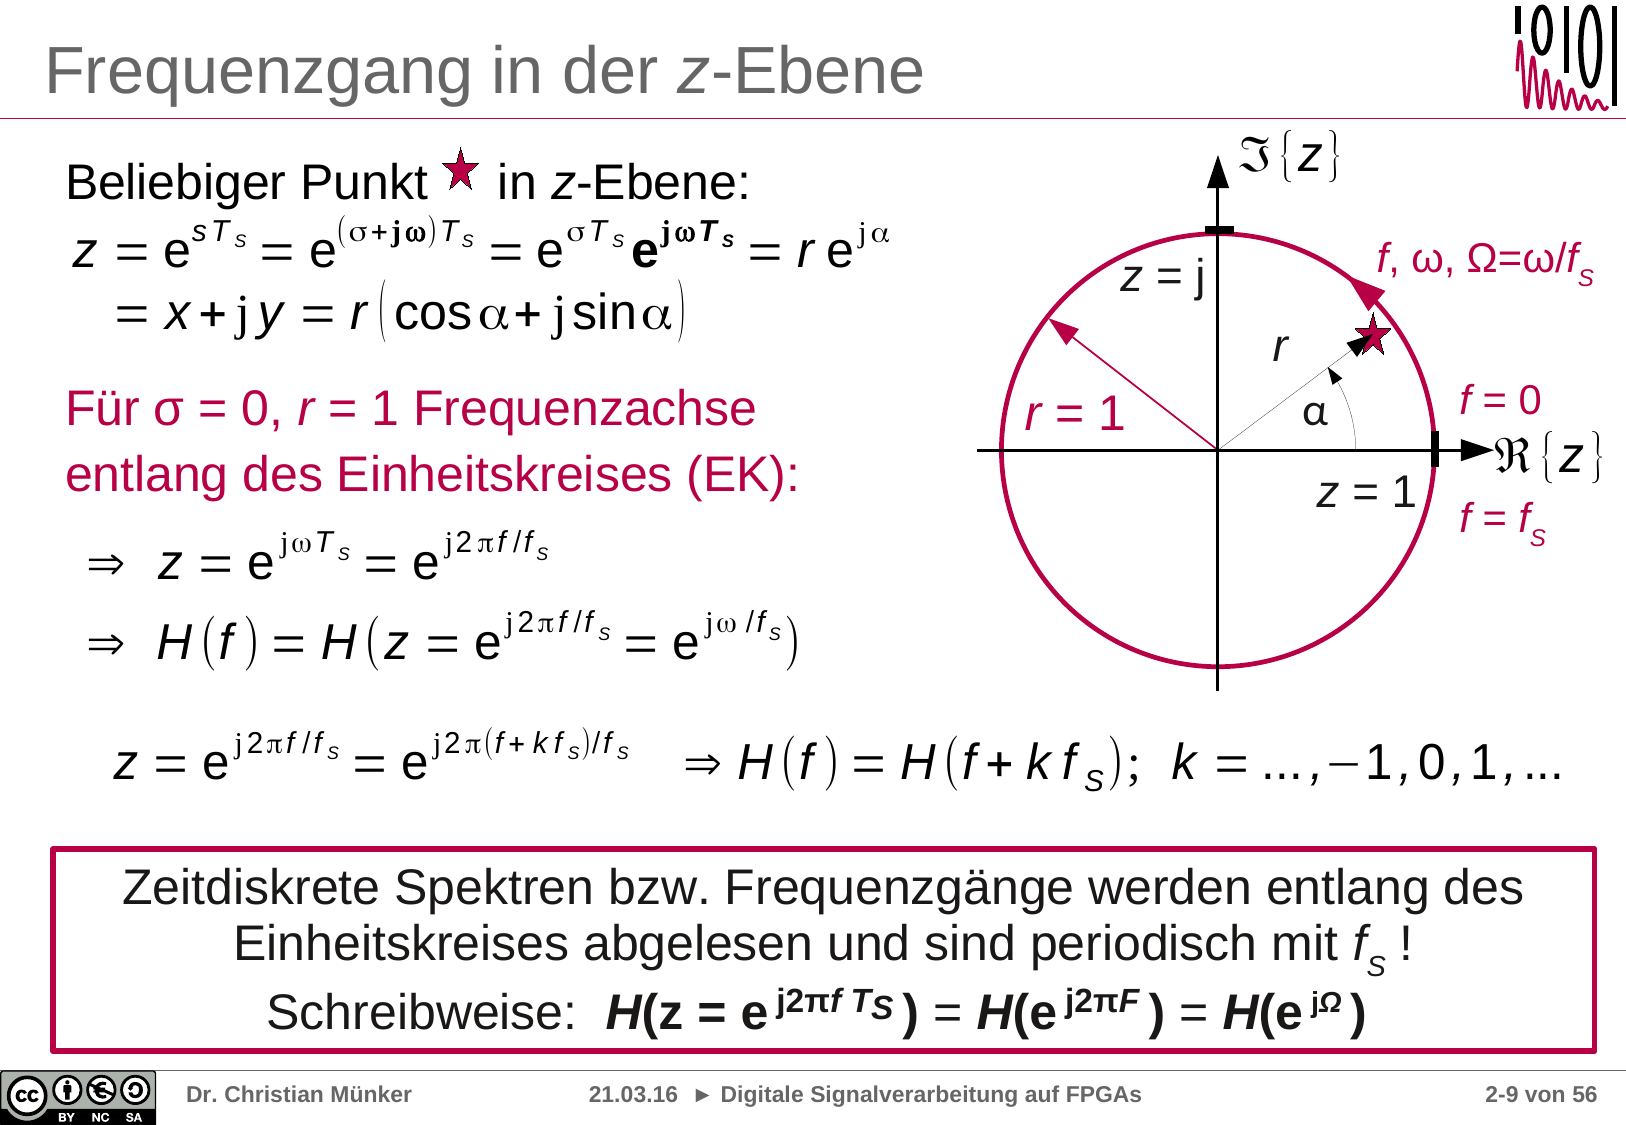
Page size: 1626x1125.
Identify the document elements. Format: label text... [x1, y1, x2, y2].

picture [1511, 0, 1624, 113]
chart [57, 525, 807, 672]
chart [1231, 125, 1353, 184]
text_box r = 1 [1009, 377, 1142, 449]
list Für σ = 0, r = 1 Frequenzachse entlang des Einheitskreises (EK): [64, 368, 875, 492]
text_box f, ω, Ω=ω/fS [1361, 227, 1610, 299]
text_box z = 1 [1301, 458, 1433, 524]
text_box [1355, 312, 1391, 355]
chart [106, 725, 1570, 798]
list Beliebiger Punkt in z-Ebene: [64, 143, 851, 266]
chart [1488, 426, 1615, 485]
text_box [442, 147, 479, 190]
text_box r [1257, 312, 1316, 379]
text_box f = fS [1444, 487, 1562, 559]
text_box α [1287, 383, 1344, 455]
text_box z = j [1105, 242, 1221, 308]
text_box f = 0 [1444, 369, 1557, 432]
chart [64, 212, 896, 344]
title Frequenzgang in der z-Ebene [44, 17, 1299, 130]
text_box Zeitdiskrete Spektren bzw. Frequenzgänge werden entlang des Einheitskreises abgelesen und sind periodisch mit fS ! Schreibweise: H(z = e j2πf TS ) = H(e j2πF ) = H(e jΩ ) [53, 848, 1595, 1052]
